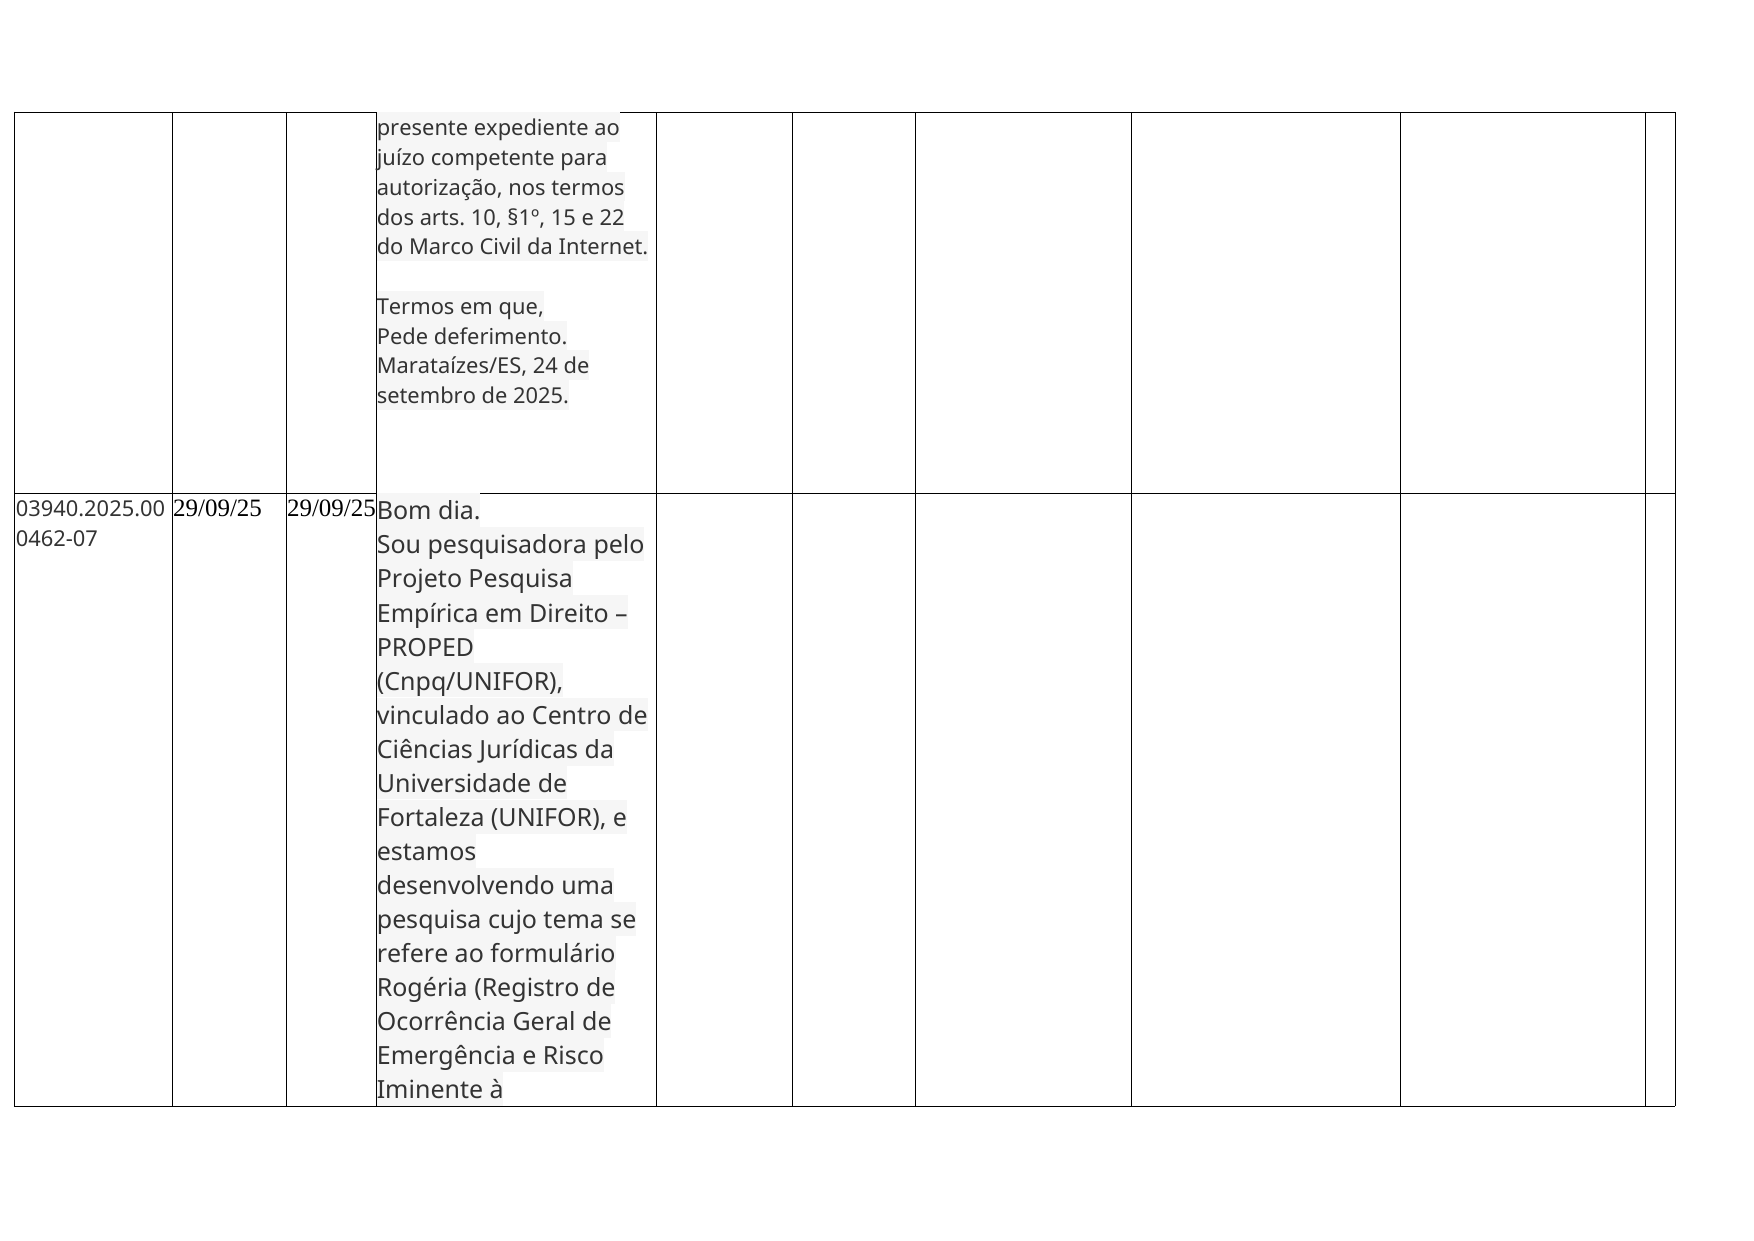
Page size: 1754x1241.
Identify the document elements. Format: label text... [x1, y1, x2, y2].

table_cell 29/09/25 [287, 494, 376, 1106]
table_cell [1646, 113, 1675, 492]
table_cell [15, 113, 172, 492]
table_cell 29/09/25 [173, 494, 286, 1106]
table_cell [916, 113, 1131, 492]
table_cell [657, 494, 792, 1106]
table_cell [793, 113, 915, 492]
table_cell Bom dia. Sou pesquisadora pelo Projeto Pesquisa Empírica em Direito – PROPED (Cnpq/UNIFOR), vinculado ao Centro de Ciências Jurídicas da Universidade de Fortaleza (UNIFOR), e estamos desenvolvendo uma pesquisa cujo tema se refere ao formulário Rogéria (Registro de Ocorrência Geral de Emergência e Risco Iminente à [377, 494, 656, 1106]
table_cell [657, 113, 792, 492]
table_cell [1676, 493, 1745, 1106]
table_cell [1132, 494, 1400, 1106]
table_cell [1676, 112, 1745, 492]
table_cell 03940.2025.000462-07 [15, 494, 172, 1106]
table_cell [793, 494, 915, 1106]
table_cell presente expediente ao juízo competente para autorização, nos termos dos arts. 10, §1º, 15 e 22 do Marco Civil da Internet. Termos em que, Pede deferimento. Marataízes/ES, 24 de setembro de 2025. [377, 113, 656, 492]
table_cell [1401, 494, 1645, 1106]
table_cell [173, 113, 286, 492]
table_cell [1646, 494, 1675, 1106]
table_cell [1401, 113, 1645, 492]
table_cell [287, 113, 376, 492]
table_cell [1132, 113, 1400, 492]
table_cell [916, 494, 1131, 1106]
